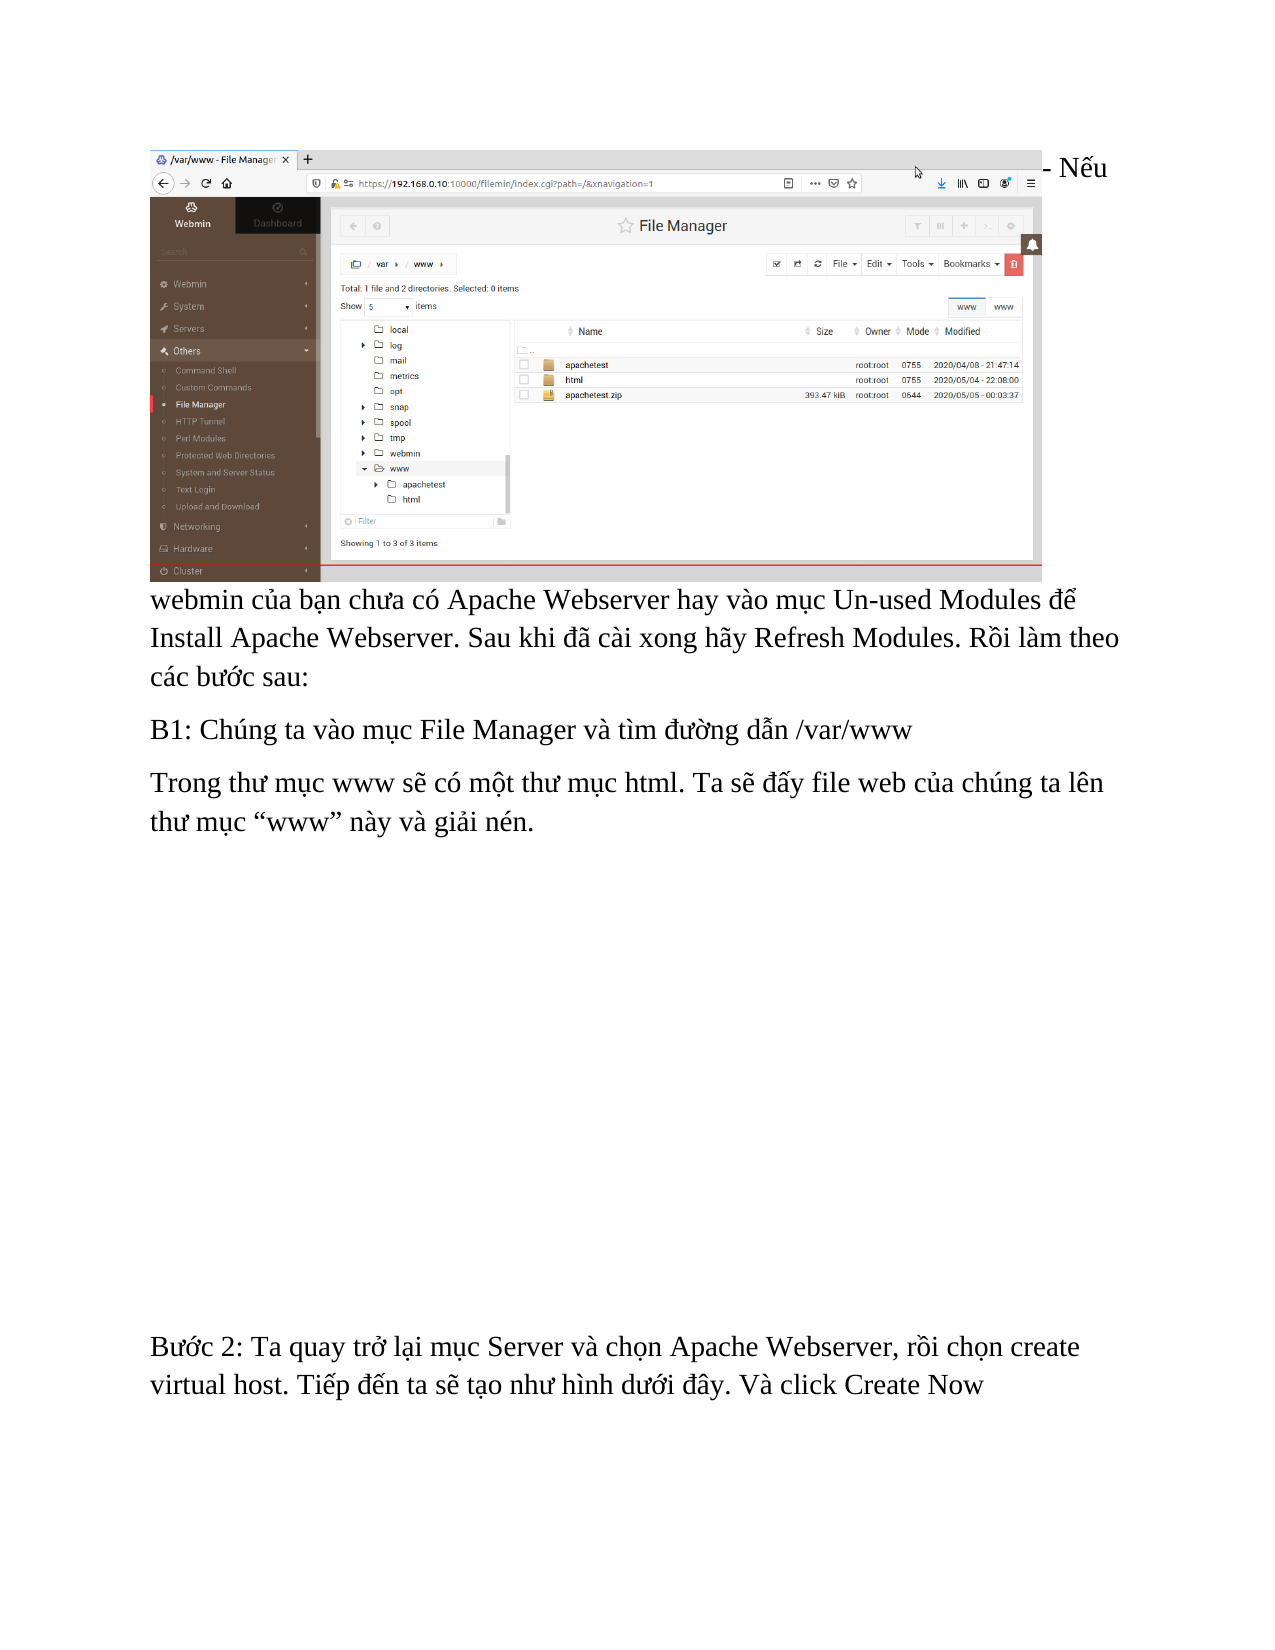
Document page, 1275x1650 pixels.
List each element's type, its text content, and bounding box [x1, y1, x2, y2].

text - Nếu webmin của bạn chưa có Apache Webserver hay vào mục Un-used Modules để Install Apache Webserver. Sau khi đã cài xong hãy Refresh Modules. Rồi làm theo các bước sau: [150, 150, 1125, 693]
text B1: Chúng ta vào mục File Manager và tìm đường dẫn /var/www [150, 712, 1125, 746]
text Bước 2: Ta quay trở lại mục Server và chọn Apache Webserver, rồi chọn create virtual host. Tiếp đến ta sẽ tạo như hình dưới đây. Và click Create Now [150, 1329, 1125, 1401]
text Trong thư mục www sẽ có một thư mục html. Ta sẽ đấy file web của chúng ta lên thư mục “www” này và giải nén. [150, 765, 1125, 837]
